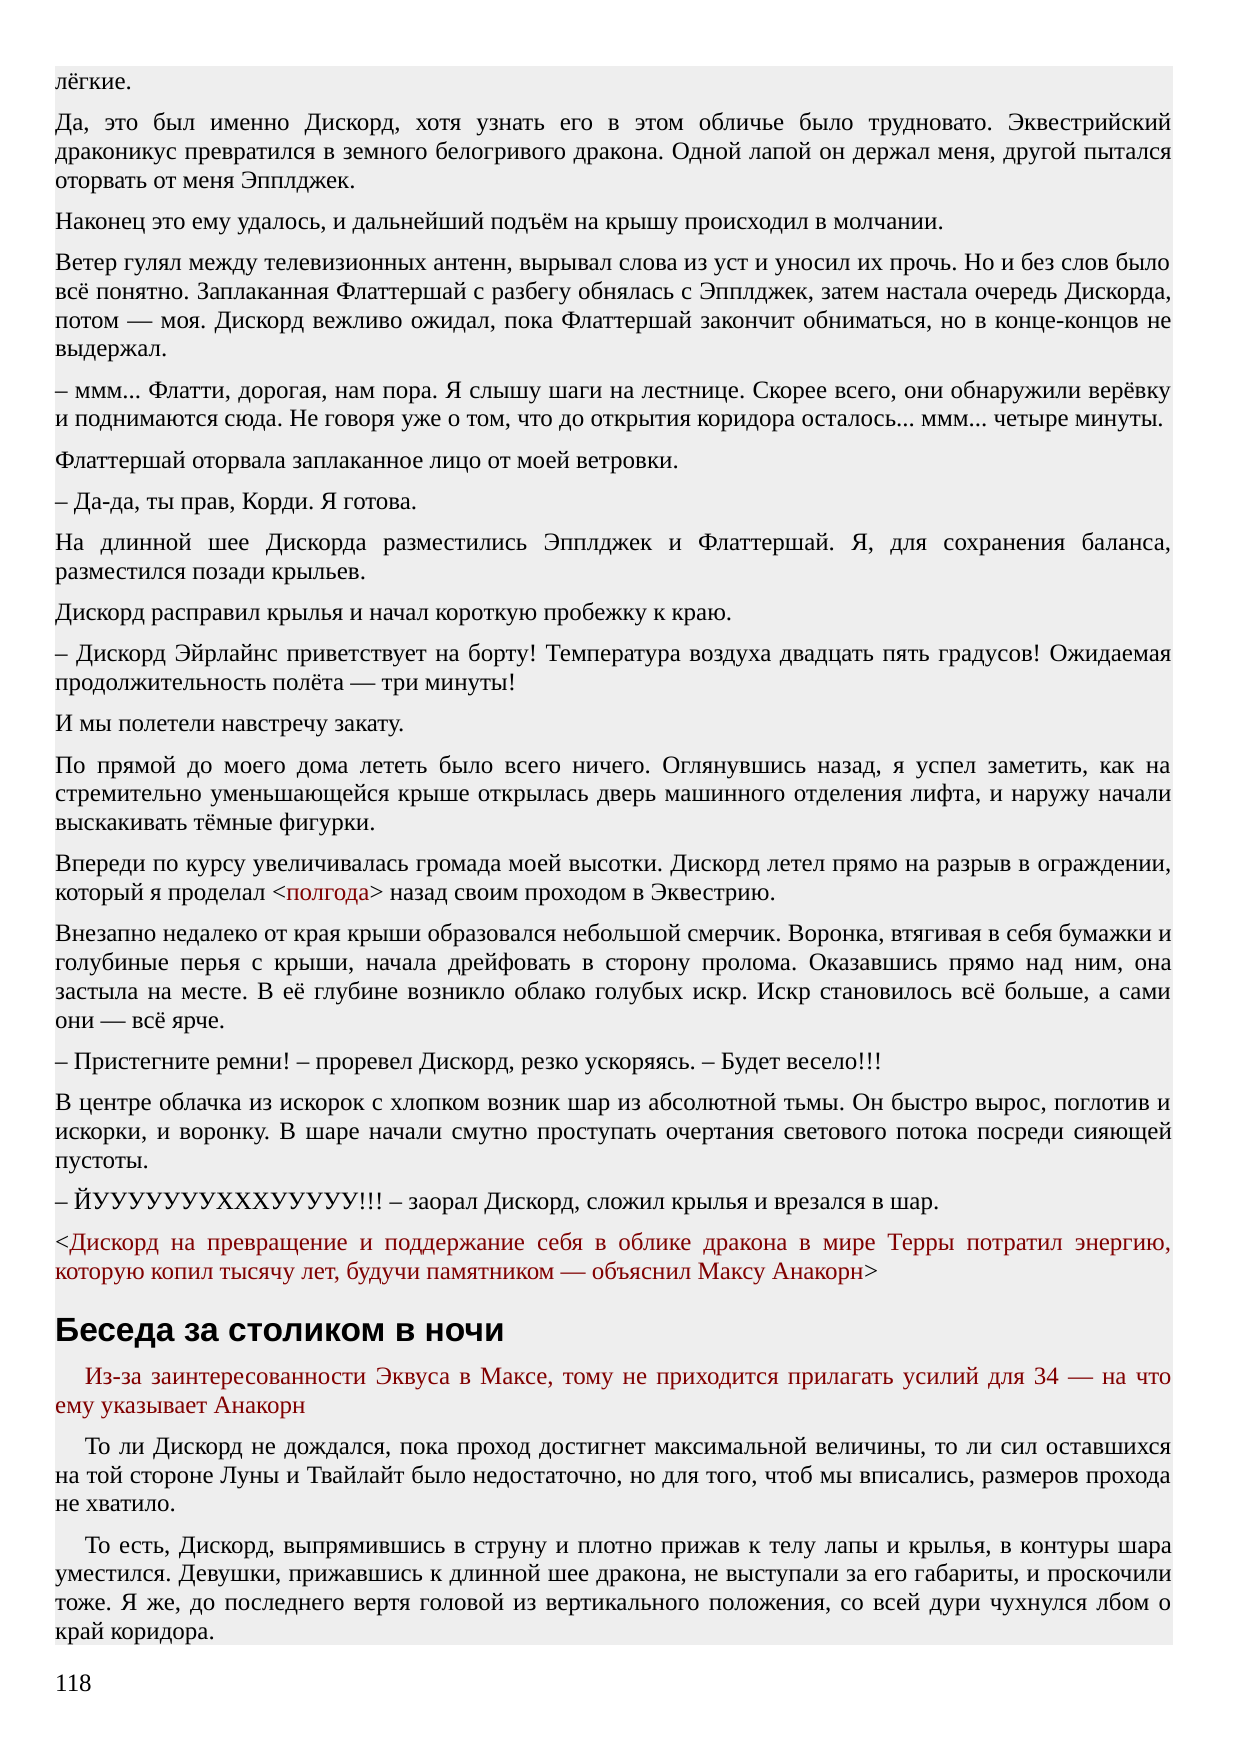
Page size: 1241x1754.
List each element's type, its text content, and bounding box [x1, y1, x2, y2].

text Внезапно недалеко от края крыши образовался небольшой смерчик. Воронка, втягивая в себя бумажки и голубиные перья с крыши, начала дрейфовать в сторону пролома. Оказавшись прямо над ним, она застыла на месте. В её глубине возникло облако голубых искр. Искр становилось всё больше, а сами они — всё ярче. [55, 918, 1173, 1033]
text На длинной шее Дискорда разместились Эпплджек и Флаттершай. Я, для сохранения баланса, разместился позади крыльев. [55, 527, 1173, 585]
text В центре облачка из искорок с хлопком возник шар из абсолютной тьмы. Он быстро вырос, поглотив и искорки, и воронку. В шаре начали смутно проступать очертания светового потока посреди сияющей пустоты. [55, 1087, 1173, 1173]
text – Пристегните ремни! – проревел Дискорд, резко ускоряясь. – Будет весело!!! [55, 1046, 1173, 1075]
subtitle Беседа за столиком в ночи [55, 1310, 1173, 1348]
text – ммм... Флатти, дорогая, нам пора. Я слышу шаги на лестнице. Скорее всего, они обнаружили верёвку и поднимаются сюда. Не говоря уже о том, что до открытия коридора осталось... ммм... четыре минуты. [55, 375, 1173, 432]
text Дискорд расправил крылья и начал короткую пробежку к краю. [55, 597, 1173, 626]
text То ли Дискорд не дождался, пока проход достигнет максимальной величины, то ли сил оставшихся на той стороне Луны и Твайлайт было недостаточно, но для того, чтоб мы вписались, размеров прохода не хватило. [55, 1431, 1173, 1517]
text лёгкие. [55, 66, 1173, 95]
text Флаттершай оторвала заплаканное лицо от моей ветровки. [55, 445, 1173, 473]
text Да, это был именно Дискорд, хотя узнать его в этом обличье было трудновато. Эквестрийский драконикус превратился в земного белогривого дракона. Одной лапой он держал меня, другой пытался оторвать от меня Эпплджек. [55, 107, 1173, 193]
text – Дискорд Эйрлайнс приветствует на борту! Температура воздуха двадцать пять градусов! Ожидаемая продолжительность полёта — три минуты! [55, 638, 1173, 696]
text То есть, Дискорд, выпрямившись в струну и плотно прижав к телу лапы и крылья, в контуры шара уместился. Девушки, прижавшись к длинной шее дракона, не выступали за его габариты, и проскочили тоже. Я же, до последнего вертя головой из вертикального положения, со всей дури чухнулся лбом о край коридора. [55, 1530, 1173, 1645]
text Ветер гулял между телевизионных антенн, вырывал слова из уст и уносил их прочь. Но и без слов было всё понятно. Заплаканная Флаттершай с разбегу обнялась с Эпплджек, затем настала очередь Дискорда, потом — моя. Дискорд вежливо ожидал, пока Флаттершай закончит обниматься, но в конце-концов не выдержал. [55, 247, 1173, 362]
text – ЙУУУУУУУХХХУУУУУ!!! – заорал Дискорд, сложил крылья и врезался в шар. [55, 1186, 1173, 1215]
text По прямой до моего дома лететь было всего ничего. Оглянувшись назад, я успел заметить, как на стремительно уменьшающейся крыше открылась дверь машинного отделения лифта, и наружу начали выскакивать тёмные фигурки. [55, 750, 1173, 836]
text И мы полетели навстречу закату. [55, 708, 1173, 737]
text <Дискорд на превращение и поддержание себя в облике дракона в мире Терры потратил энергию, которую копил тысячу лет, будучи памятником — объяснил Максу Анакорн> [55, 1227, 1173, 1285]
text – Да-да, ты прав, Корди. Я готова. [55, 486, 1173, 515]
text Впереди по курсу увеличивалась громада моей высотки. Дискорд летел прямо на разрыв в ограждении, который я проделал <полгода> назад своим проходом в Эквестрию. [55, 848, 1173, 906]
text Из-за заинтересованности Эквуса в Максе, тому не приходится прилагать усилий для 34 — на что ему указывает Анакорн [55, 1361, 1173, 1418]
text Наконец это ему удалось, и дальнейший подъём на крышу происходил в молчании. [55, 206, 1173, 235]
